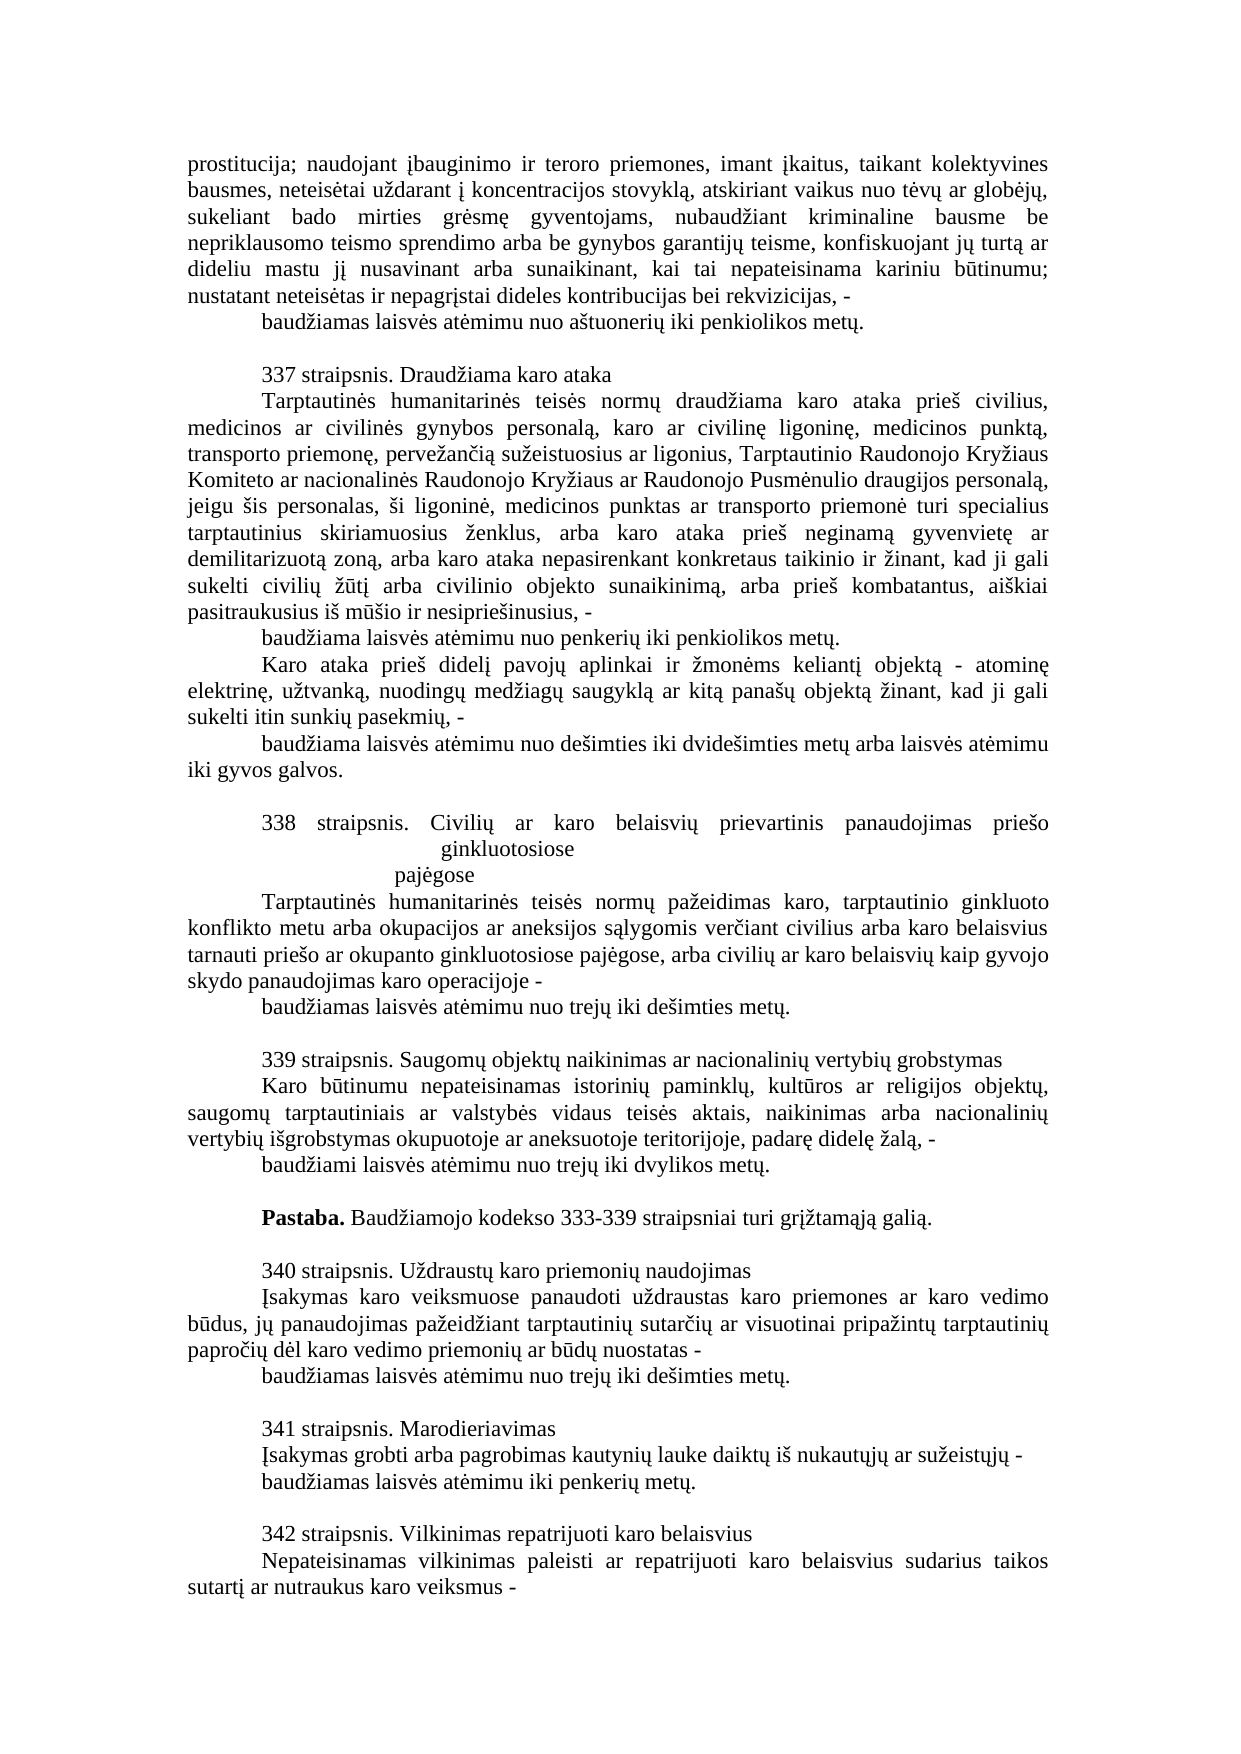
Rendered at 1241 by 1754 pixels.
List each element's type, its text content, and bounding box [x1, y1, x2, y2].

text baudžiami laisvės atėmimu nuo trejų iki dvylikos metų. [187, 1151, 1050, 1178]
text Pastaba. Baudžiamojo kodekso 333-339 straipsniai turi grįžtamąją galią. [187, 1204, 1050, 1231]
text Tarptautinės humanitarinės teisės normų draudžiama karo ataka prieš civilius, medicinos ar civilinės gynybos personalą, karo ar civilinę ligoninę, medicinos punktą, transporto priemonę, pervežančią sužeistuosius ar ligonius, Tarptautinio Raudonojo Kryžiaus Komiteto ar nacionalinės Raudonojo Kryžiaus ar Raudonojo Pusmėnulio draugijos personalą, jeigu šis personalas, ši ligoninė, medicinos punktas ar transporto priemonė turi specialius tarptautinius skiriamuosius ženklus, arba karo ataka prieš neginamą gyvenvietę ar demilitarizuotą zoną, arba karo ataka nepasirenkant konkretaus taikinio ir žinant, kad ji gali sukelti civilių žūtį arba civilinio objekto sunaikinimą, arba prieš kombatantus, aiškiai pasitraukusius iš mūšio ir nesipriešinusius, - [187, 387, 1050, 624]
text Karo ataka prieš didelį pavojų aplinkai ir žmonėms keliantį objektą - atominę elektrinę, užtvanką, nuodingų medžiagų saugyklą ar kitą panašų objektą žinant, kad ji gali sukelti itin sunkių pasekmių, - [187, 651, 1050, 730]
text 338 straipsnis. Civilių ar karo belaisvių prievartinis panaudojimas priešo ginkluotosiose [261, 809, 1050, 862]
text baudžiamas laisvės atėmimu nuo trejų iki dešimties metų. [187, 993, 1050, 1020]
text Nepateisinamas vilkinimas paleisti ar repatrijuoti karo belaisvius sudarius taikos sutartį ar nutraukus karo veiksmus - [187, 1547, 1050, 1599]
text baudžiama laisvės atėmimu nuo penkerių iki penkiolikos metų. [187, 624, 1050, 651]
text 342 straipsnis. Vilkinimas repatrijuoti karo belaisvius [187, 1520, 1050, 1547]
text 339 straipsnis. Saugomų objektų naikinimas ar nacionalinių vertybių grobstymas [261, 1046, 1050, 1072]
text baudžiamas laisvės atėmimu nuo aštuonerių iki penkiolikos metų. [187, 308, 1050, 334]
text pajėgose [394, 862, 1050, 888]
text prostitucija; naudojant įbauginimo ir teroro priemones, imant įkaitus, taikant kolektyvines bausmes, neteisėtai uždarant į koncentracijos stovyklą, atskiriant vaikus nuo tėvų ar globėjų, sukeliant bado mirties grėsmę gyventojams, nubaudžiant kriminaline bausme be nepriklausomo teismo sprendimo arba be gynybos garantijų teisme, konfiskuojant jų turtą ar dideliu mastu jį nusavinant arba sunaikinant, kai tai nepateisinama kariniu būtinumu; nustatant neteisėtas ir nepagrįstai dideles kontribucijas bei rekvizicijas, - [187, 150, 1050, 308]
text 340 straipsnis. Uždraustų karo priemonių naudojimas [187, 1257, 1050, 1283]
text 337 straipsnis. Draudžiama karo ataka [187, 361, 1050, 387]
text baudžiama laisvės atėmimu nuo dešimties iki dvidešimties metų arba laisvės atėmimu iki gyvos galvos. [187, 730, 1050, 782]
text Įsakymas grobti arba pagrobimas kautynių lauke daiktų iš nukautųjų ar sužeistųjų - [187, 1441, 1050, 1468]
text Tarptautinės humanitarinės teisės normų pažeidimas karo, tarptautinio ginkluoto konflikto metu arba okupacijos ar aneksijos sąlygomis verčiant civilius arba karo belaisvius tarnauti priešo ar okupanto ginkluotosiose pajėgose, arba civilių ar karo belaisvių kaip gyvojo skydo panaudojimas karo operacijoje - [187, 888, 1050, 993]
text Karo būtinumu nepateisinamas istorinių paminklų, kultūros ar religijos objektų, saugomų tarptautiniais ar valstybės vidaus teisės aktais, naikinimas arba nacionalinių vertybių išgrobstymas okupuotoje ar aneksuotoje teritorijoje, padarę didelę žalą, - [187, 1072, 1050, 1151]
text baudžiamas laisvės atėmimu iki penkerių metų. [187, 1468, 1050, 1494]
text baudžiamas laisvės atėmimu nuo trejų iki dešimties metų. [187, 1362, 1050, 1389]
text Įsakymas karo veiksmuose panaudoti uždraustas karo priemones ar karo vedimo būdus, jų panaudojimas pažeidžiant tarptautinių sutarčių ar visuotinai pripažintų tarptautinių papročių dėl karo vedimo priemonių ar būdų nuostatas - [187, 1283, 1050, 1362]
text 341 straipsnis. Marodieriavimas [187, 1415, 1050, 1441]
